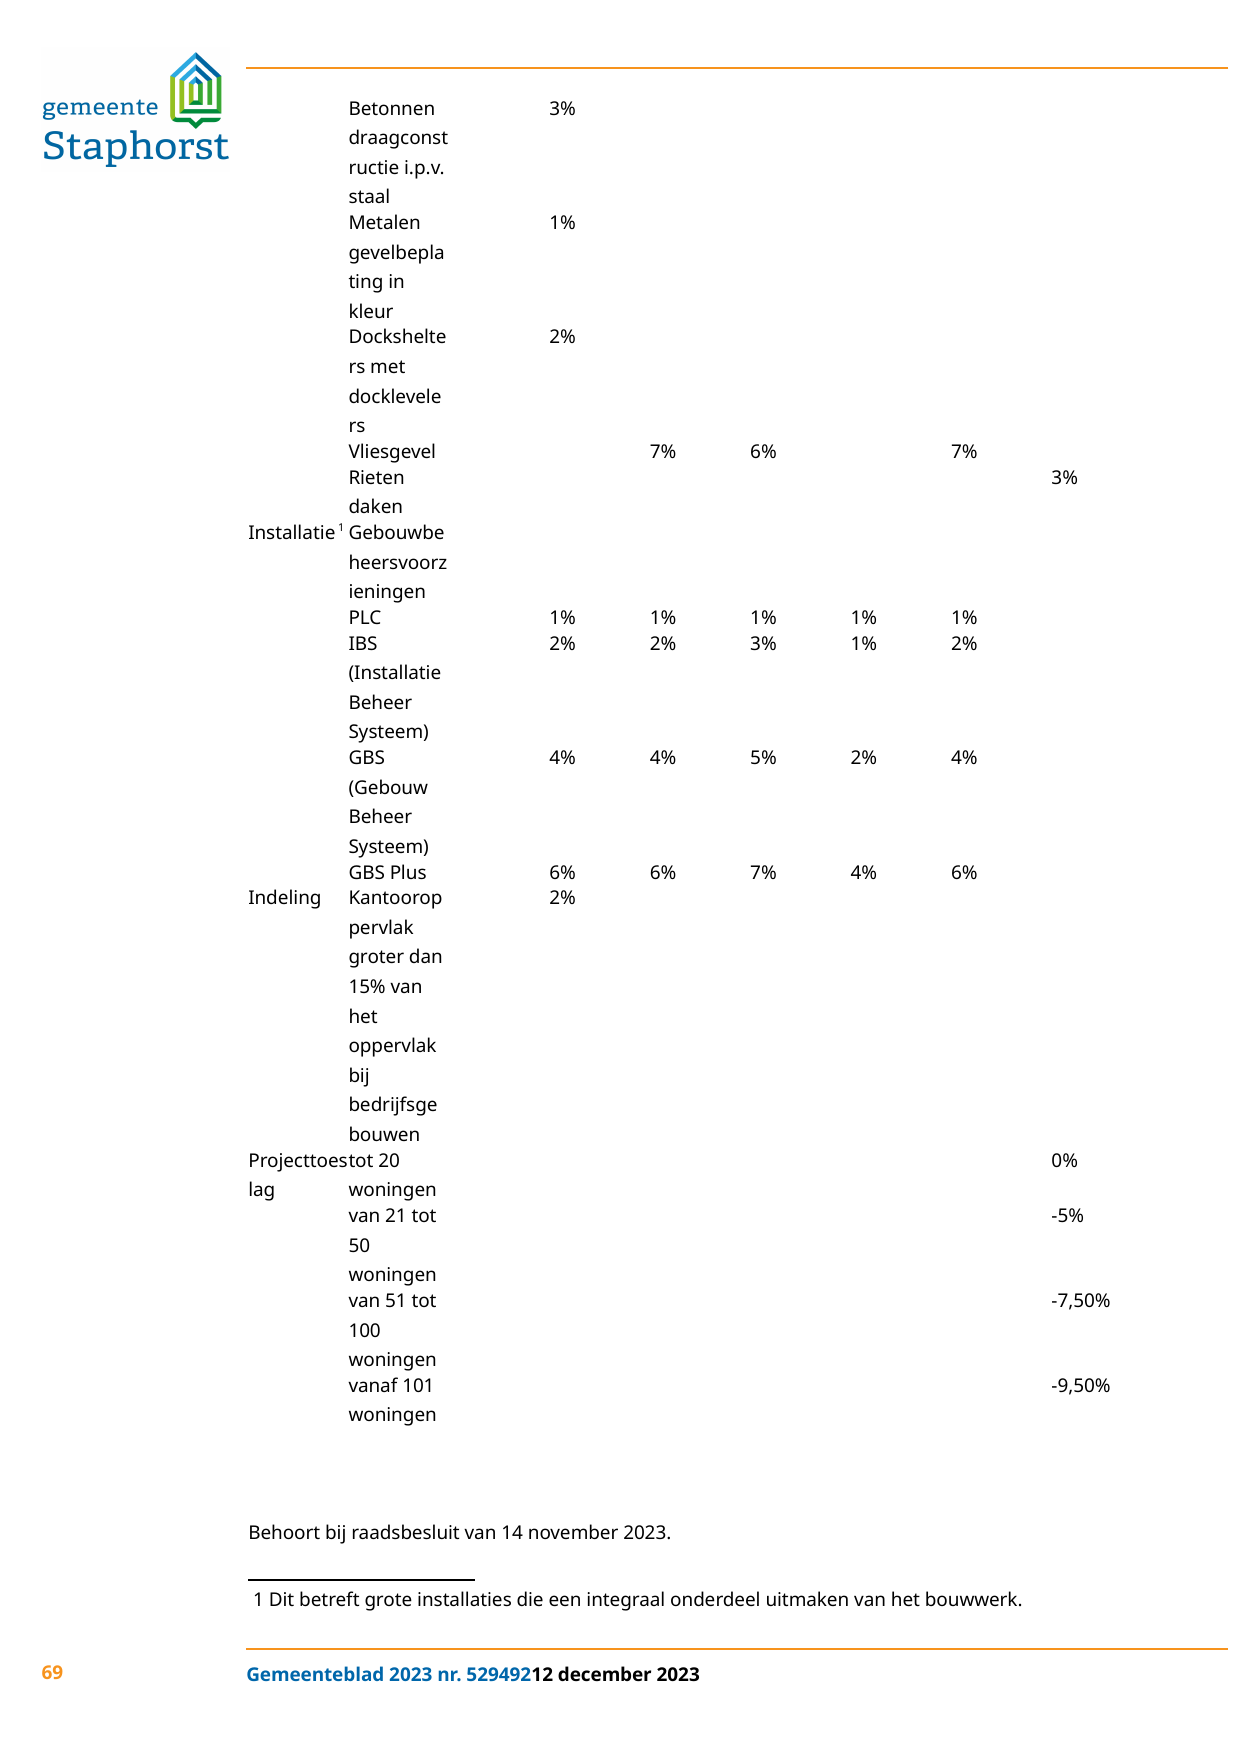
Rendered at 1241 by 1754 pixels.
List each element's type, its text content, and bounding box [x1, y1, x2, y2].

table_cell 7% [750, 859, 850, 884]
table_cell [1051, 744, 1152, 859]
table_cell [449, 630, 549, 744]
table_cell [449, 1147, 549, 1202]
table_cell [1051, 519, 1152, 604]
table_cell [248, 1287, 348, 1372]
table_cell 1% [650, 604, 750, 630]
table_cell van 51 tot 100 woningen [348, 1287, 449, 1372]
table_cell van 21 tot 50 woningen [348, 1202, 449, 1287]
table_cell -9,50% [1051, 1372, 1152, 1427]
table_cell [248, 859, 348, 884]
table_cell tot 20 woningen [348, 1147, 449, 1202]
table_cell [449, 885, 549, 1147]
table_cell [449, 209, 549, 324]
table_cell [1051, 859, 1152, 884]
table_cell 4% [650, 744, 750, 859]
table_cell 1% [850, 604, 951, 630]
table_cell [850, 464, 951, 519]
table_cell [650, 1147, 750, 1202]
table_cell -7,50% [1051, 1287, 1152, 1372]
table_cell 2% [549, 630, 649, 744]
table_cell GBS (Gebouw Beheer Systeem) [348, 744, 449, 859]
table_cell [449, 95, 549, 209]
table_cell [750, 95, 850, 209]
table_cell GBS Plus [348, 859, 449, 884]
table_cell [248, 744, 348, 859]
table_cell Gebouwbeheersvoorzieningen [348, 519, 449, 604]
table_cell [850, 519, 951, 604]
table_cell vanaf 101 woningen [348, 1372, 449, 1427]
table_cell 0% [1051, 1147, 1152, 1202]
table_cell 1% [951, 604, 1051, 630]
table_cell [1051, 95, 1152, 209]
table_cell [549, 519, 649, 604]
table_cell [650, 1202, 750, 1287]
table_cell 1% [549, 604, 649, 630]
table_cell [549, 1202, 649, 1287]
table_cell [248, 438, 348, 464]
table_cell [650, 464, 750, 519]
table_cell [248, 630, 348, 744]
table_cell [750, 885, 850, 1147]
table_cell 1% [549, 209, 649, 324]
table_cell [248, 324, 348, 438]
table_cell [248, 604, 348, 630]
table_cell [248, 209, 348, 324]
table_cell [449, 1202, 549, 1287]
table_cell [650, 209, 750, 324]
table_cell [1051, 209, 1152, 324]
table_cell [850, 1202, 951, 1287]
table_cell [951, 95, 1051, 209]
table_cell [549, 438, 649, 464]
table_cell [650, 95, 750, 209]
picture [41, 47, 231, 172]
table_cell [750, 324, 850, 438]
table_cell [650, 324, 750, 438]
table_cell [650, 519, 750, 604]
table_cell [449, 324, 549, 438]
table_cell [850, 209, 951, 324]
table_cell 1% [850, 630, 951, 744]
table_cell 6% [951, 859, 1051, 884]
table_cell [449, 1287, 549, 1372]
table_cell [951, 324, 1051, 438]
table_cell [1051, 885, 1152, 1147]
table_cell [750, 464, 850, 519]
table_cell [951, 464, 1051, 519]
table_cell [951, 1202, 1051, 1287]
table_cell [650, 1372, 750, 1427]
table_cell PLC [348, 604, 449, 630]
table_cell Metalen gevelbeplating in kleur [348, 209, 449, 324]
table_cell [850, 95, 951, 209]
table_cell [951, 1287, 1051, 1372]
table_cell [850, 324, 951, 438]
table_cell [1051, 324, 1152, 438]
table_cell IBS (Installatie Beheer Systeem) [348, 630, 449, 744]
table_cell Dockshelters met docklevelers [348, 324, 449, 438]
table_cell 4% [549, 744, 649, 859]
table_cell [750, 1287, 850, 1372]
table_cell 2% [650, 630, 750, 744]
table_cell 6% [650, 859, 750, 884]
table_cell [750, 519, 850, 604]
table_cell [549, 1147, 649, 1202]
table_cell Kantooroppervlak groter dan 15% van het oppervlak bij bedrijfsgebouwen [348, 885, 449, 1147]
table_cell Projecttoeslag [248, 1147, 348, 1202]
table_cell [449, 1372, 549, 1427]
table_cell [951, 1372, 1051, 1427]
table_cell Betonnen draagconstructie i.p.v. staal [348, 95, 449, 209]
table_cell [248, 1202, 348, 1287]
table_cell [850, 438, 951, 464]
table_cell 1% [750, 604, 850, 630]
table_cell [951, 885, 1051, 1147]
table_cell Vliesgevel [348, 438, 449, 464]
table_cell 6% [549, 859, 649, 884]
table_cell [549, 1287, 649, 1372]
table_cell [650, 1287, 750, 1372]
table_cell [248, 1372, 348, 1427]
table_cell 2% [549, 324, 649, 438]
table_cell 3% [750, 630, 850, 744]
table_cell Installatie [248, 519, 348, 604]
table_cell -5% [1051, 1202, 1152, 1287]
table_cell [650, 885, 750, 1147]
table_cell [1051, 438, 1152, 464]
table_cell 2% [850, 744, 951, 859]
table_cell [750, 1372, 850, 1427]
table_cell [449, 744, 549, 859]
table_cell [1051, 630, 1152, 744]
table_cell [850, 1287, 951, 1372]
table_cell [850, 885, 951, 1147]
table_cell 7% [951, 438, 1051, 464]
table_cell [750, 1147, 850, 1202]
table_cell [549, 1372, 649, 1427]
table_cell 6% [750, 438, 850, 464]
text Behoort bij raadsbesluit van 14 november 2023. [248, 1519, 1152, 1545]
table_cell [1051, 604, 1152, 630]
table_cell [850, 1147, 951, 1202]
table_cell [951, 519, 1051, 604]
table_cell Rieten daken [348, 464, 449, 519]
table_cell [951, 209, 1051, 324]
table_cell [449, 519, 549, 604]
table_cell Indeling [248, 885, 348, 1147]
table_cell [248, 95, 348, 209]
table_cell 3% [1051, 464, 1152, 519]
table_cell [549, 464, 649, 519]
table_cell [951, 1147, 1051, 1202]
table_cell [449, 604, 549, 630]
table_cell [750, 209, 850, 324]
table_cell [750, 1202, 850, 1287]
table_cell [449, 438, 549, 464]
table_cell 2% [951, 630, 1051, 744]
table_cell 4% [850, 859, 951, 884]
table_cell 5% [750, 744, 850, 859]
table_cell 7% [650, 438, 750, 464]
table_cell 2% [549, 885, 649, 1147]
table_cell [449, 859, 549, 884]
table_cell [449, 464, 549, 519]
table_cell 3% [549, 95, 649, 209]
table_cell 4% [951, 744, 1051, 859]
table_cell [248, 464, 348, 519]
table_cell [850, 1372, 951, 1427]
